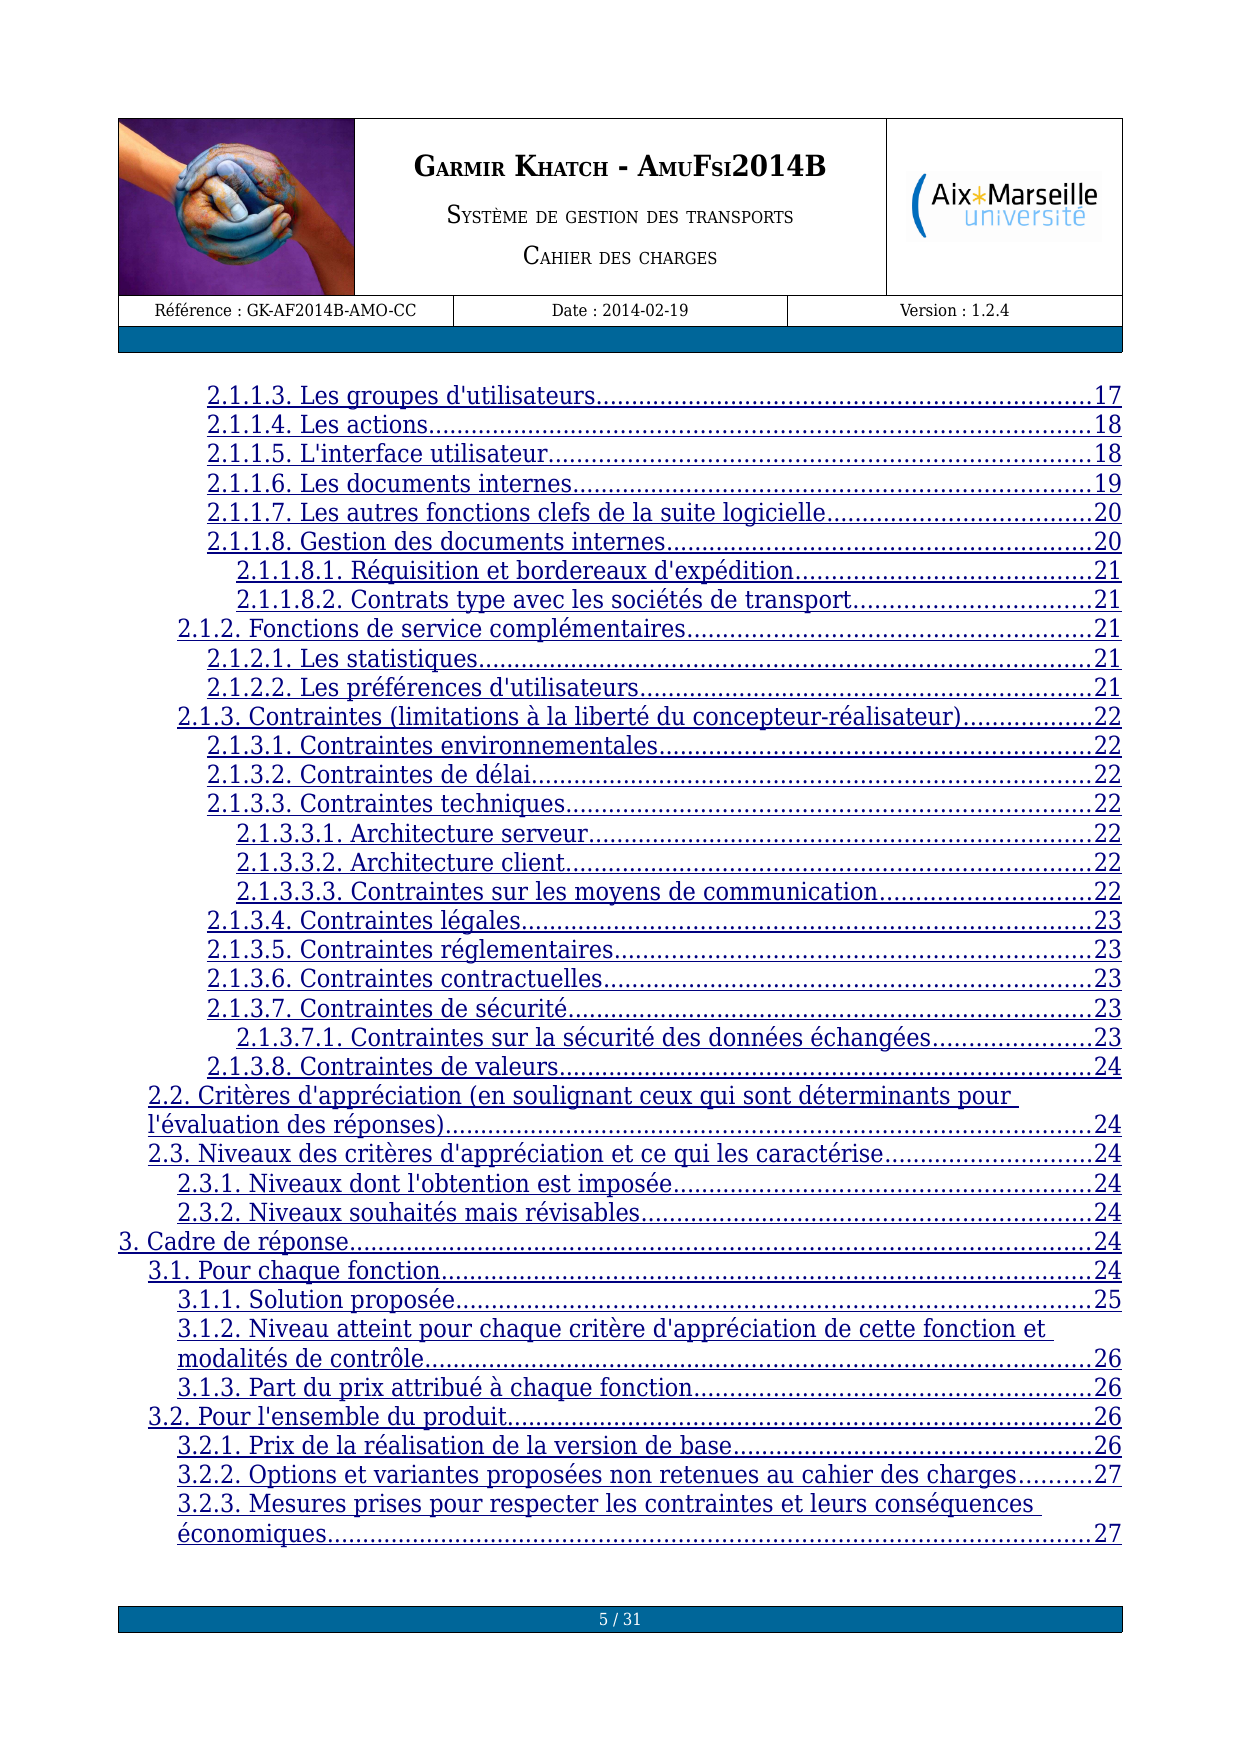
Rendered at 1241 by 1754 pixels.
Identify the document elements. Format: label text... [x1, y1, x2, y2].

text 2.1.2.2. Les préférences d'utilisateurs 21 [207, 673, 1122, 698]
picture [119, 119, 354, 295]
text 2.1.1.3. Les groupes d'utilisateurs 17 [207, 381, 1122, 406]
text 3.2.2. Options et variantes proposées non retenues au cahier des charges 27 [177, 1460, 1122, 1486]
picture [887, 126, 1122, 288]
text 2.1.3.8. Contraintes de valeurs 24 [207, 1052, 1122, 1077]
text 2.1.1.5. L'interface utilisateur 18 [207, 439, 1122, 465]
text 2.1.2. Fonctions de service complémentaires 21 [177, 614, 1122, 640]
text 3.1.1. Solution proposée 25 [177, 1285, 1122, 1311]
text 3.1.2. Niveau atteint pour chaque critère d'appréciation de cette fonction et modalités de contrôle 26 [177, 1314, 1122, 1369]
text 3.1.3. Part du prix attribué à chaque fonction 26 [177, 1373, 1122, 1398]
text 2.1.3.3.3. Contraintes sur les moyens de communication 22 [236, 877, 1122, 902]
text 2.1.3.3.2. Architecture client 22 [236, 848, 1122, 873]
text 3.2. Pour l'ensemble du produit 26 [148, 1402, 1122, 1427]
text 2.1.3.3. Contraintes techniques 22 [207, 789, 1122, 815]
text 2.2. Critères d'appréciation (en soulignant ceux qui sont déterminants pour l'évaluation des réponses) 24 [148, 1081, 1122, 1136]
text 2.1.3.4. Contraintes légales 23 [207, 906, 1122, 931]
text 2.1.3.7. Contraintes de sécurité 23 [207, 994, 1122, 1019]
text 2.1.3.2. Contraintes de délai 22 [207, 760, 1122, 786]
text 2.1.3.1. Contraintes environnementales 22 [207, 731, 1122, 756]
text 2.1.1.7. Les autres fonctions clefs de la suite logicielle 20 [207, 498, 1122, 523]
text 2.1.3.3.1. Architecture serveur 22 [236, 819, 1122, 844]
text 2.1.1.8.2. Contrats type avec les sociétés de transport 21 [236, 585, 1122, 611]
text 2.1.1.6. Les documents internes 19 [207, 469, 1122, 494]
text 3.2.3. Mesures prises pour respecter les contraintes et leurs conséquences économiques 27 [177, 1489, 1122, 1544]
text 2.3. Niveaux des critères d'appréciation et ce qui les caractérise 24 [148, 1139, 1122, 1165]
text 2.1.3.6. Contraintes contractuelles 23 [207, 964, 1122, 990]
text 2.1.1.8.1. Réquisition et bordereaux d'expédition 21 [236, 556, 1122, 581]
text 2.1.3. Contraintes (limitations à la liberté du concepteur-réalisateur) 22 [177, 702, 1122, 727]
text 2.3.1. Niveaux dont l'obtention est imposée 24 [177, 1169, 1122, 1194]
text 2.1.1.4. Les actions 18 [207, 410, 1122, 436]
text 2.3.2. Niveaux souhaités mais révisables 24 [177, 1198, 1122, 1223]
text 2.1.3.7.1. Contraintes sur la sécurité des données échangées 23 [236, 1023, 1122, 1048]
text 2.1.3.5. Contraintes réglementaires 23 [207, 935, 1122, 961]
text 3. Cadre de réponse 24 [118, 1227, 1122, 1252]
text 3.2.1. Prix de la réalisation de la version de base 26 [177, 1431, 1122, 1456]
text 2.1.1.8. Gestion des documents internes 20 [207, 527, 1122, 552]
text 2.1.2.1. Les statistiques 21 [207, 644, 1122, 669]
text 3.1. Pour chaque fonction 24 [148, 1256, 1122, 1281]
